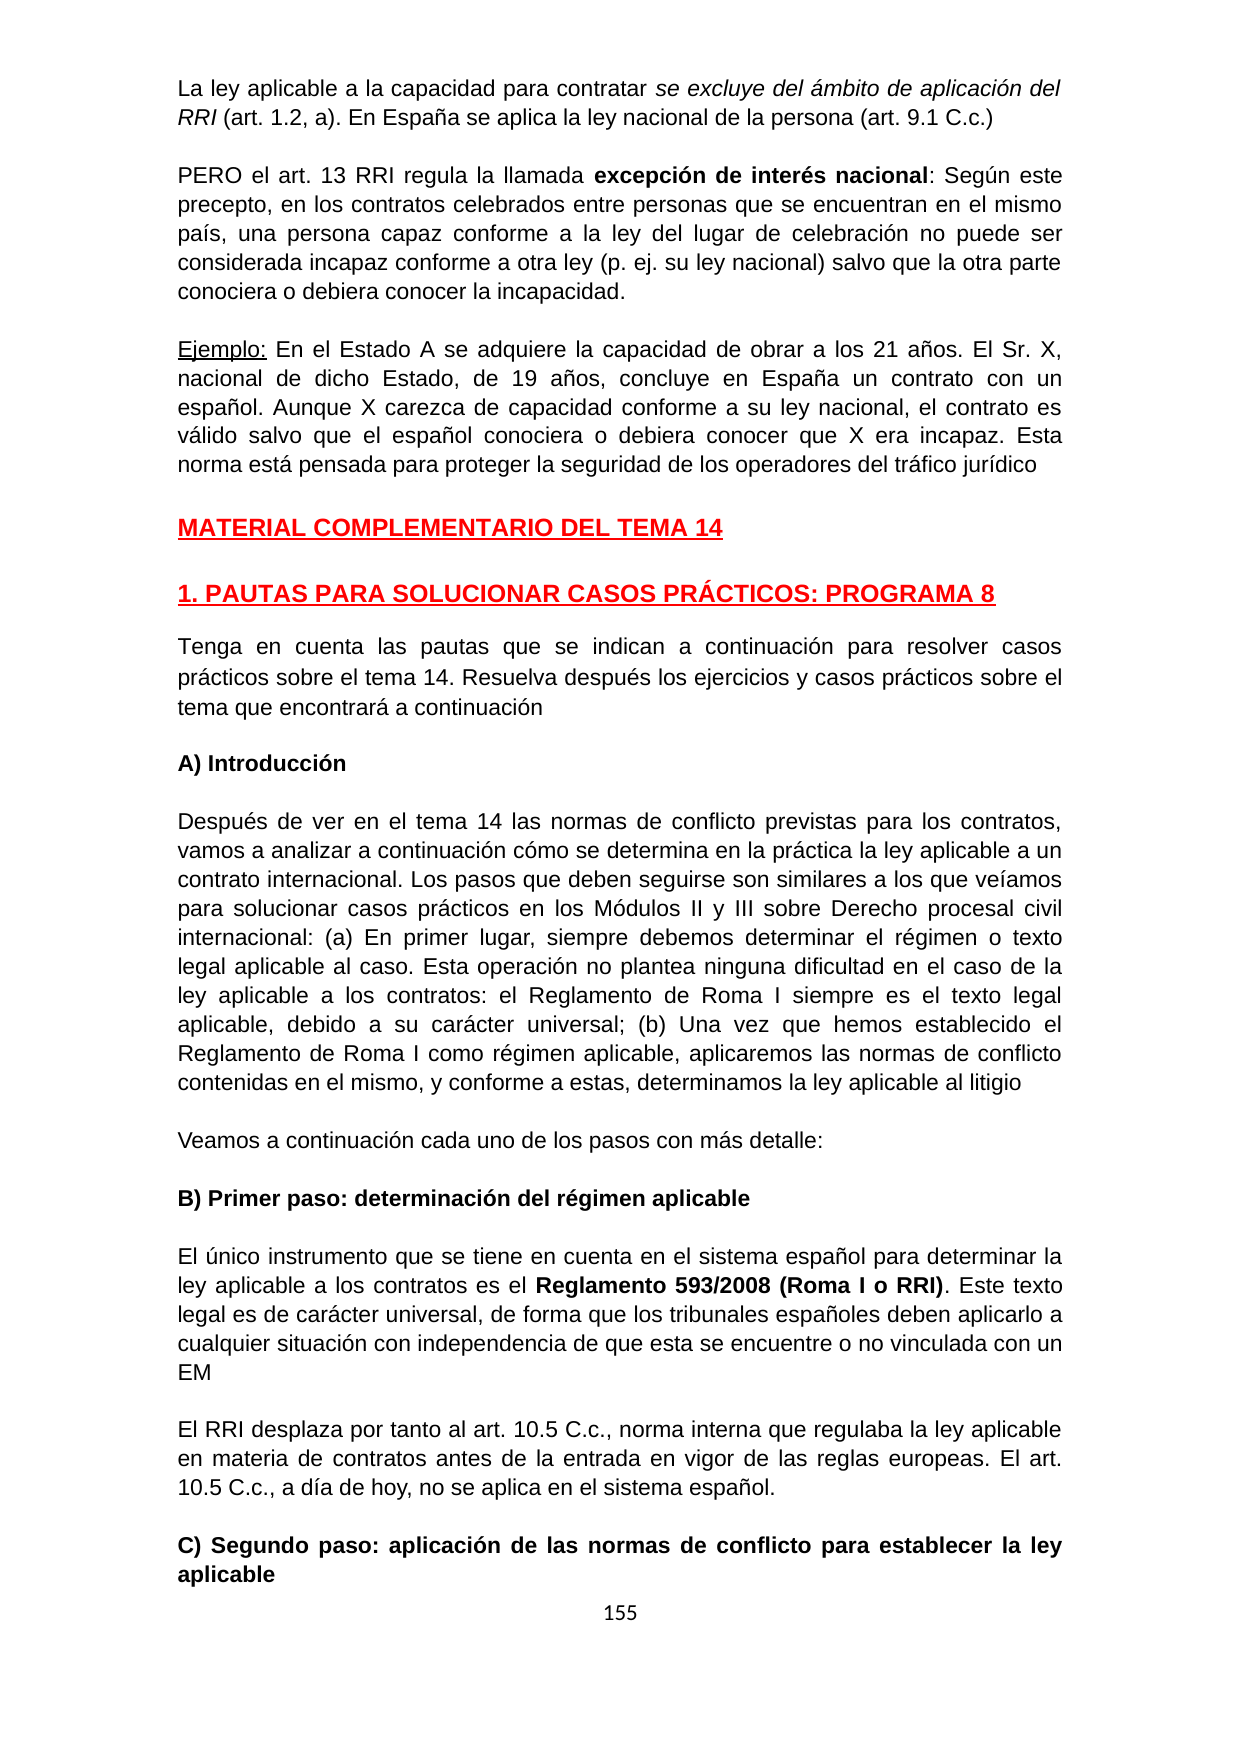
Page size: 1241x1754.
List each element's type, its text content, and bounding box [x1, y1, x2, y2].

text Después de ver en el tema 14 las normas de conflicto previstas para los contratos, vamos a analizar a continuación cómo se determina en la práctica la ley aplicable a un contrato internacional. Los pasos que deben seguirse son similares a los que veíamos para solucionar casos prácticos en los Módulos II y III sobre Derecho procesal civil internacional: (a) En primer lugar, siempre debemos determinar el régimen o texto legal aplicable al caso. Esta operación no plantea ninguna dificultad en el caso de la ley aplicable a los contratos: el Reglamento de Roma I siempre es el texto legal aplicable, debido a su carácter universal; (b) Una vez que hemos establecido el Reglamento de Roma I como régimen aplicable, aplicaremos las normas de conflicto contenidas en el mismo, y conforme a estas, determinamos la ley aplicable al litigio [177, 808, 1063, 1095]
text El único instrumento que se tiene en cuenta en el sistema español para determinar la ley aplicable a los contratos es el Reglamento 593/2008 (Roma I o RRI). Este texto legal es de carácter universal, de forma que los tribunales españoles deben aplicarlo a cualquier situación con independencia de que esta se encuentre o no vinculada con un EM [177, 1243, 1063, 1385]
text Veamos a continuación cada uno de los pasos con más detalle: [177, 1127, 1063, 1153]
text El RRI desplaza por tanto al art. 10.5 C.c., norma interna que regulaba la ley aplicable en materia de contratos antes de la entrada en vigor de las reglas europeas. El art. 10.5 C.c., a día de hoy, no se aplica en el sistema español. [177, 1416, 1063, 1501]
text B) Primer paso: determinación del régimen aplicable [177, 1185, 1063, 1211]
text A) Introducción [177, 750, 1063, 777]
text MATERIAL COMPLEMENTARIO DEL TEMA 14 [177, 513, 1107, 542]
text PERO el art. 13 RRI regula la llamada excepción de interés nacional: Según este precepto, en los contratos celebrados entre personas que se encuentran en el mismo país, una persona capaz conforme a la ley del lugar de celebración no puede ser considerada incapaz conforme a otra ley (p. ej. su ley nacional) salvo que la otra parte conociera o debiera conocer la incapacidad. [177, 162, 1063, 304]
text C) Segundo paso: aplicación de las normas de conflicto para establecer la ley aplicable [177, 1532, 1063, 1587]
text Tenga en cuenta las pautas que se indican a continuación para resolver casos prácticos sobre el tema 14. Resuelva después los ejercicios y casos prácticos sobre el tema que encontrará a continuación [177, 633, 1063, 720]
text 1. PAUTAS PARA SOLUCIONAR CASOS PRÁCTICOS: PROGRAMA 8 [177, 579, 1107, 608]
text Ejemplo: En el Estado A se adquiere la capacidad de obrar a los 21 años. El Sr. X, nacional de dicho Estado, de 19 años, concluye en España un contrato con un español. Aunque X carezca de capacidad conforme a su ley nacional, el contrato es válido salvo que el español conociera o debiera conocer que X era incapaz. Esta norma está pensada para proteger la seguridad de los operadores del tráfico jurídico [177, 336, 1063, 478]
text La ley aplicable a la capacidad para contratar se excluye del ámbito de aplicación del RRI (art. 1.2, a). En España se aplica la ley nacional de la persona (art. 9.1 C.c.) [177, 75, 1063, 130]
